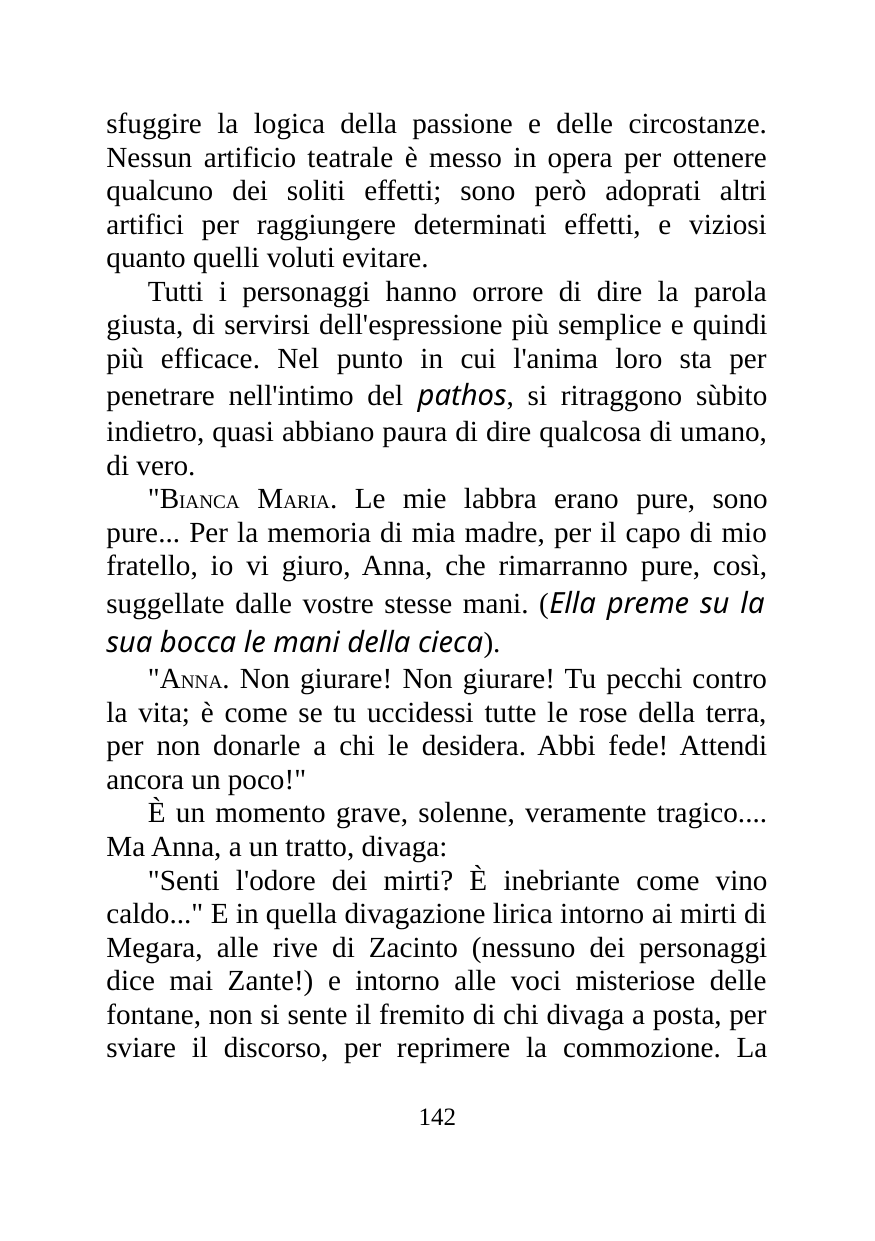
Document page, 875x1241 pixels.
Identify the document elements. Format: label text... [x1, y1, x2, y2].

text "Anna. Non giurare! Non giurare! Tu pecchi contro la vita; è come se tu uccidessi tutte le rose della terra, per non donarle a chi le desidera. Abbi fede! Attendi ancora un poco!" [106, 661, 768, 796]
text sfuggire la logica della passione e delle circostanze. Nessun artificio teatrale è messo in opera per ottenere qualcuno dei soliti effetti; sono però adoprati altri artifici per raggiungere determinati effetti, e viziosi quanto quelli voluti evitare. [106, 106, 768, 274]
text È un momento grave, solenne, veramente tragico.... Ma Anna, a un tratto, divaga: [106, 796, 768, 863]
text "Senti l'odore dei mirti? È inebriante come vino caldo..." E in quella divagazione lirica intorno ai mirti di Megara, alle rive di Zacinto (nessuno dei personaggi dice mai Zante!) e intorno alle voci misteriose delle fontane, non si sente il fremito di chi divaga a posta, per sviare il discorso, per reprimere la commozione. La [106, 863, 768, 1064]
text Tutti i personaggi hanno orrore di dire la parola giusta, di servirsi dell'espressione più semplice e quindi più efficace. Nel punto in cui l'anima loro sta per penetrare nell'intimo del pathos, si ritraggono sùbito indietro, quasi abbiano paura di dire qualcosa di umano, di vero. [106, 274, 768, 481]
text "Bianca Maria. Le mie labbra erano pure, sono pure... Per la memoria di mia madre, per il capo di mio fratello, io vi giuro, Anna, che rimarranno pure, così, suggellate dalle vostre stesse mani. (Ella preme su la sua bocca le mani della cieca). [106, 481, 768, 661]
